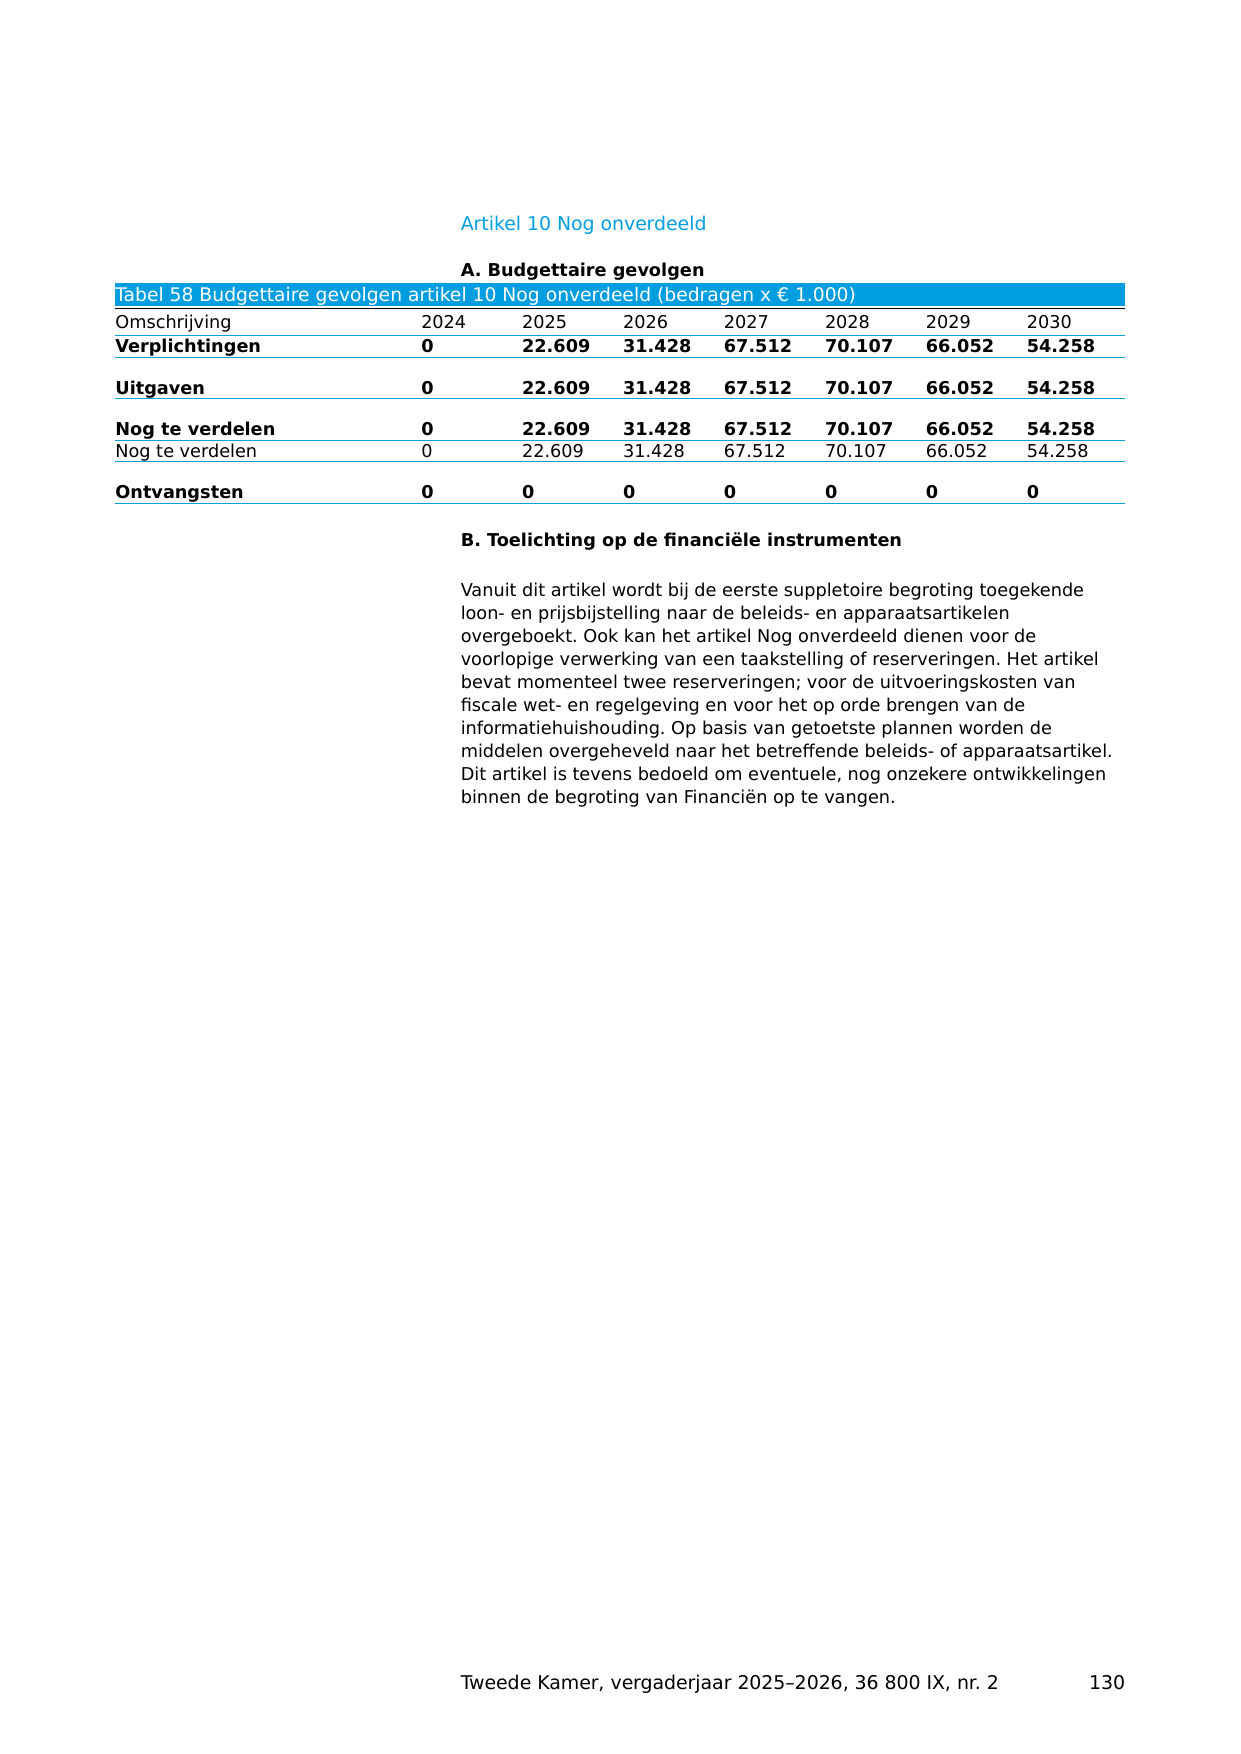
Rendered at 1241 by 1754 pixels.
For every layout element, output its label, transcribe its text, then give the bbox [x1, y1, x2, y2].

table_cell 31.428 [620, 378, 721, 398]
table_cell 0 [418, 336, 519, 356]
table_cell 22.609 [519, 378, 620, 398]
table_cell [1024, 399, 1125, 419]
table_cell [418, 358, 519, 378]
table_cell 67.512 [721, 378, 822, 398]
table_cell [822, 399, 923, 419]
table_cell [519, 462, 620, 482]
table_cell 0 [418, 419, 519, 440]
table_cell Nog te verdelen [115, 419, 418, 440]
table_cell [519, 358, 620, 378]
table_cell 70.107 [822, 441, 923, 461]
table_cell 0 [1024, 482, 1125, 503]
table_cell 0 [418, 482, 519, 503]
table_cell 0 [620, 482, 721, 503]
table_cell [923, 399, 1024, 419]
table_cell 0 [519, 482, 620, 503]
table_cell 66.052 [923, 441, 1024, 461]
table_cell 31.428 [620, 441, 721, 461]
table_cell 2030 [1024, 309, 1125, 335]
table_cell 2025 [519, 309, 620, 335]
table_cell [519, 399, 620, 419]
table_cell Omschrijving [115, 309, 418, 335]
table_cell 2024 [418, 309, 519, 335]
table_cell 22.609 [519, 441, 620, 461]
table_cell 67.512 [721, 336, 822, 356]
table_cell 54.258 [1024, 419, 1125, 440]
table_cell 70.107 [822, 419, 923, 440]
table_cell 2029 [923, 309, 1024, 335]
table_cell [822, 358, 923, 378]
table_cell 0 [418, 378, 519, 398]
text B. Toelichting op de financiële instrumenten [461, 528, 1125, 551]
table_cell [721, 399, 822, 419]
title Artikel 10 Nog onverdeeld [461, 213, 1125, 235]
table_cell [620, 462, 721, 482]
table_cell 2026 [620, 309, 721, 335]
table_cell Nog te verdelen [115, 441, 418, 461]
table_cell 54.258 [1024, 441, 1125, 461]
table_cell [721, 358, 822, 378]
table_cell [115, 462, 418, 482]
table_cell [721, 462, 822, 482]
table_cell 66.052 [923, 378, 1024, 398]
text Vanuit dit artikel wordt bij de eerste suppletoire begroting toegekende loon- en prijsbijstelling naar de beleids- en apparaatsartikelen overgeboekt. Ook kan het artikel Nog onverdeeld dienen voor de voorlopige verwerking van een taakstelling of reserveringen. Het artikel bevat momenteel twee reserveringen; voor de uitvoeringskosten van fiscale wet- en regelgeving en voor het op orde brengen van de informatiehuishouding. Op basis van getoetste plannen worden de middelen overgeheveld naar het betreffende beleids- of apparaatsartikel. Dit artikel is tevens bedoeld om eventuele, nog onzekere ontwikkelingen binnen de begroting van Financiën op te vangen. [461, 578, 1125, 808]
table_cell 31.428 [620, 336, 721, 356]
table_cell 54.258 [1024, 378, 1125, 398]
table_cell 22.609 [519, 336, 620, 356]
table_cell [418, 399, 519, 419]
table_cell 67.512 [721, 441, 822, 461]
table_cell 31.428 [620, 419, 721, 440]
table_cell 22.609 [519, 419, 620, 440]
table_cell 66.052 [923, 419, 1024, 440]
table_cell [1024, 462, 1125, 482]
table_cell [923, 358, 1024, 378]
table_cell Uitgaven [115, 378, 418, 398]
table_cell 0 [418, 441, 519, 461]
text A. Budgettaire gevolgen [461, 258, 1125, 281]
table_cell Verplichtingen [115, 336, 418, 356]
table_cell 66.052 [923, 336, 1024, 356]
table_cell [1024, 358, 1125, 378]
table_cell 70.107 [822, 378, 923, 398]
table_cell 67.512 [721, 419, 822, 440]
table_cell [923, 462, 1024, 482]
table_cell 0 [822, 482, 923, 503]
table_cell [418, 462, 519, 482]
table_cell [620, 358, 721, 378]
table_cell 0 [721, 482, 822, 503]
table_cell [115, 358, 418, 378]
table_cell 0 [923, 482, 1024, 503]
table_cell 2027 [721, 309, 822, 335]
table_cell 70.107 [822, 336, 923, 356]
table_cell Ontvangsten [115, 482, 418, 503]
table_cell [822, 462, 923, 482]
table_cell [620, 399, 721, 419]
table_cell 54.258 [1024, 336, 1125, 356]
table_cell [115, 399, 418, 419]
table_cell 2028 [822, 309, 923, 335]
